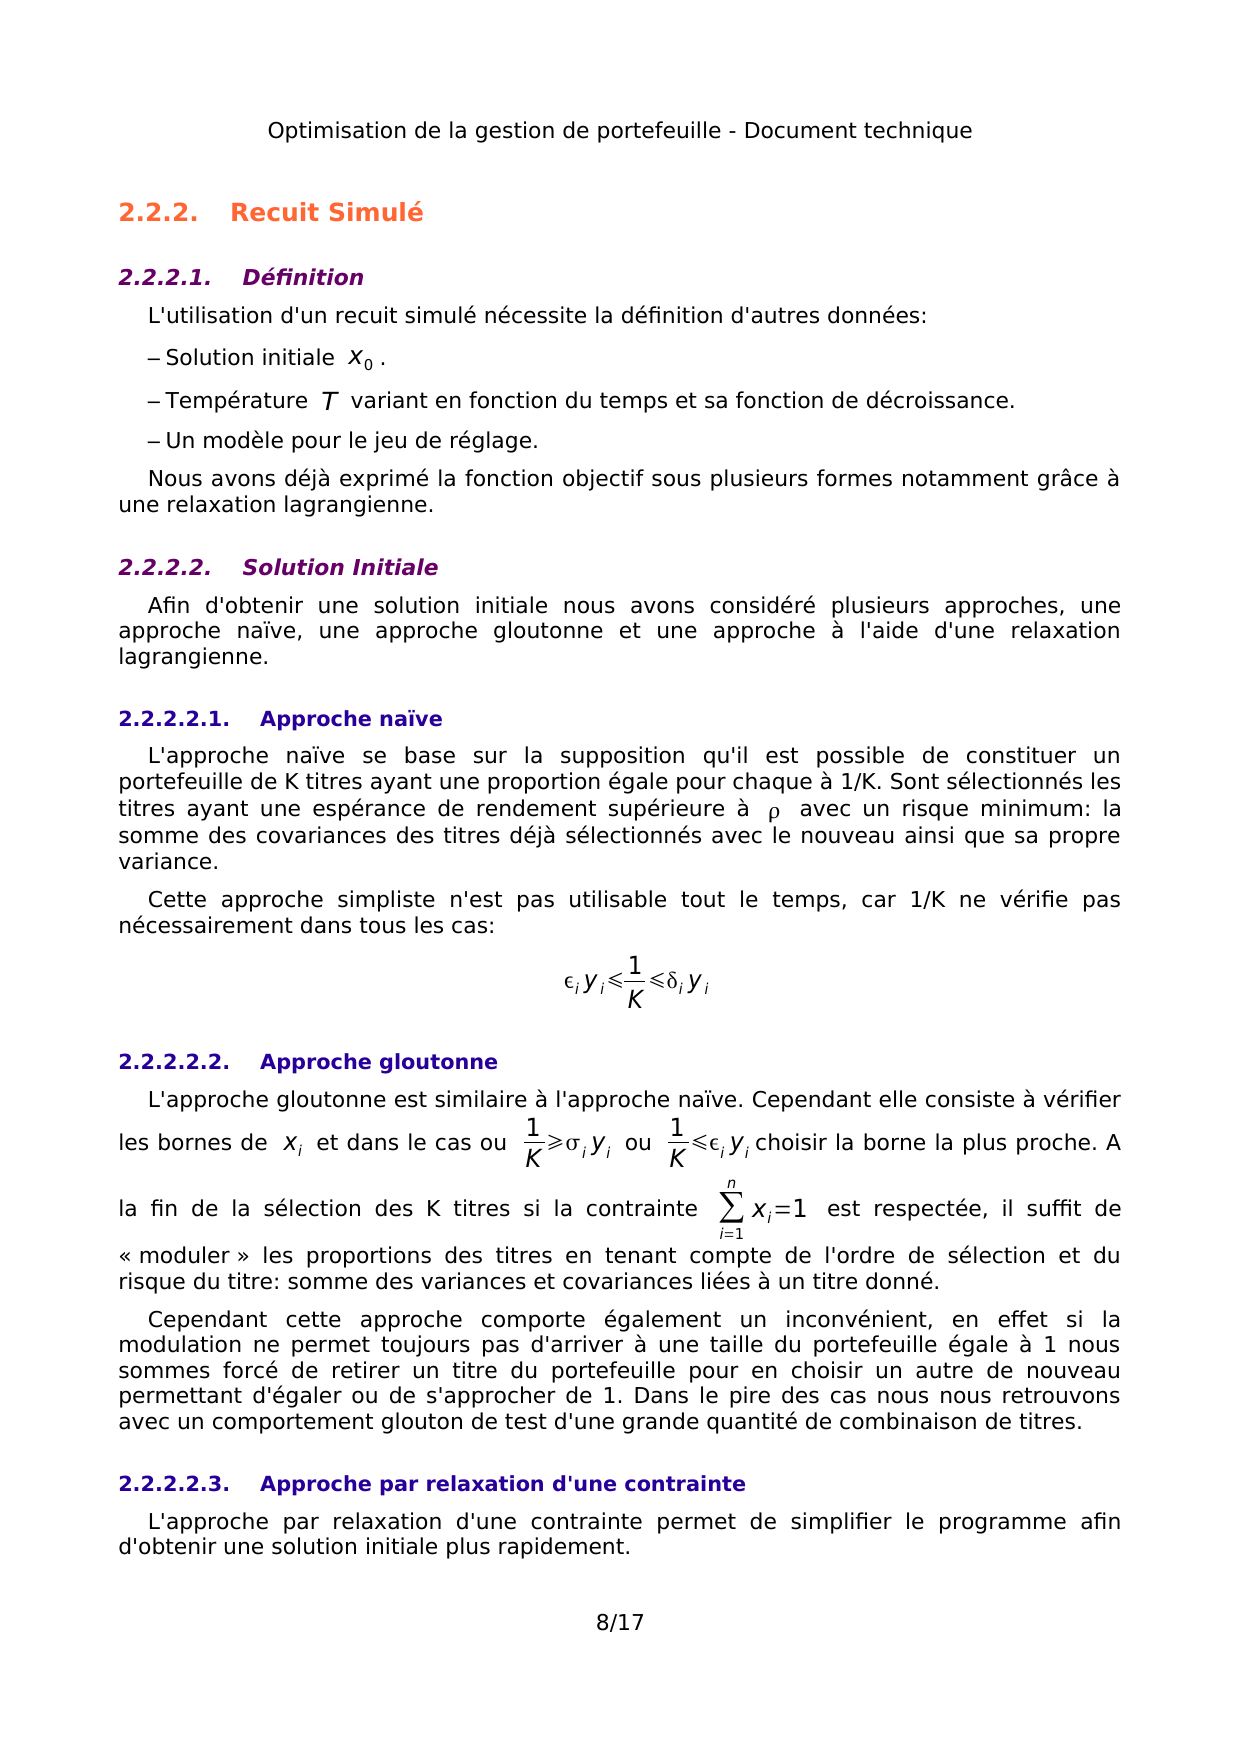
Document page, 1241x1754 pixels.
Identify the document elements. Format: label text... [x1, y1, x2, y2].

subtitle Définition [118, 265, 1122, 290]
text Cependant cette approche comporte également un inconvénient, en effet si la modulation ne permet toujours pas d'arriver à une taille du portefeuille égale à 1 nous sommes forcé de retirer un titre du portefeuille pour en choisir un autre de nouveau permettant d'égaler ou de s'approcher de 1. Dans le pire des cas nous nous retrouvons avec un comportement glouton de test d'une grande quantité de combinaison de titres. [118, 1307, 1122, 1434]
text Nous avons déjà exprimé la fonction objectif sous plusieurs formes notamment grâce à une relaxation lagrangienne. [118, 466, 1122, 517]
text L'approche par relaxation d'une contrainte permet de simplifier le programme afin d'obtenir une solution initiale plus rapidement. [118, 1509, 1122, 1560]
text L'approche naïve se base sur la supposition qu'il est possible de constituer un portefeuille de K titres ayant une proportion égale pour chaque à 1/K. Sont sélectionnés les titres ayant une espérance de rendement supérieure à avec un risque minimum: la somme des covariances des titres déjà sélectionnés avec le nouveau ainsi que sa propre variance. [118, 743, 1122, 875]
list Température variant en fonction du temps et sa fonction de décroissance. [118, 387, 1122, 416]
list Solution initiale . [118, 341, 1122, 374]
text Cette approche simpliste n'est pas utilisable tout le temps, car 1/K ne vérifie pas nécessairement dans tous les cas: [118, 887, 1122, 938]
text Afin d'obtenir une solution initiale nous avons considéré plusieurs approches, une approche naïve, une approche gloutonne et une approche à l'aide d'une relaxation lagrangienne. [118, 593, 1122, 669]
subtitle Approche naïve [118, 707, 1122, 731]
subtitle Approche gloutonne [118, 1050, 1122, 1074]
text L'utilisation d'un recuit simulé nécessite la définition d'autres données: [118, 303, 1122, 328]
subtitle Solution Initiale [118, 555, 1122, 580]
subtitle Recuit Simulé [118, 198, 1122, 227]
text L'approche gloutonne est similaire à l'approche naïve. Cependant elle consiste à vérifier les bornes de et dans le cas ou ou choisir la borne la plus proche. A la fin de la sélection des K titres si la contrainte est respectée, il suffit de « moduler » les proportions des titres en tenant compte de l'ordre de sélection et du risque du titre: somme des variances et covariances liées à un titre donné. [118, 1087, 1122, 1294]
subtitle Approche par relaxation d'une contrainte [118, 1472, 1122, 1496]
list Un modèle pour le jeu de réglage. [118, 428, 1122, 454]
